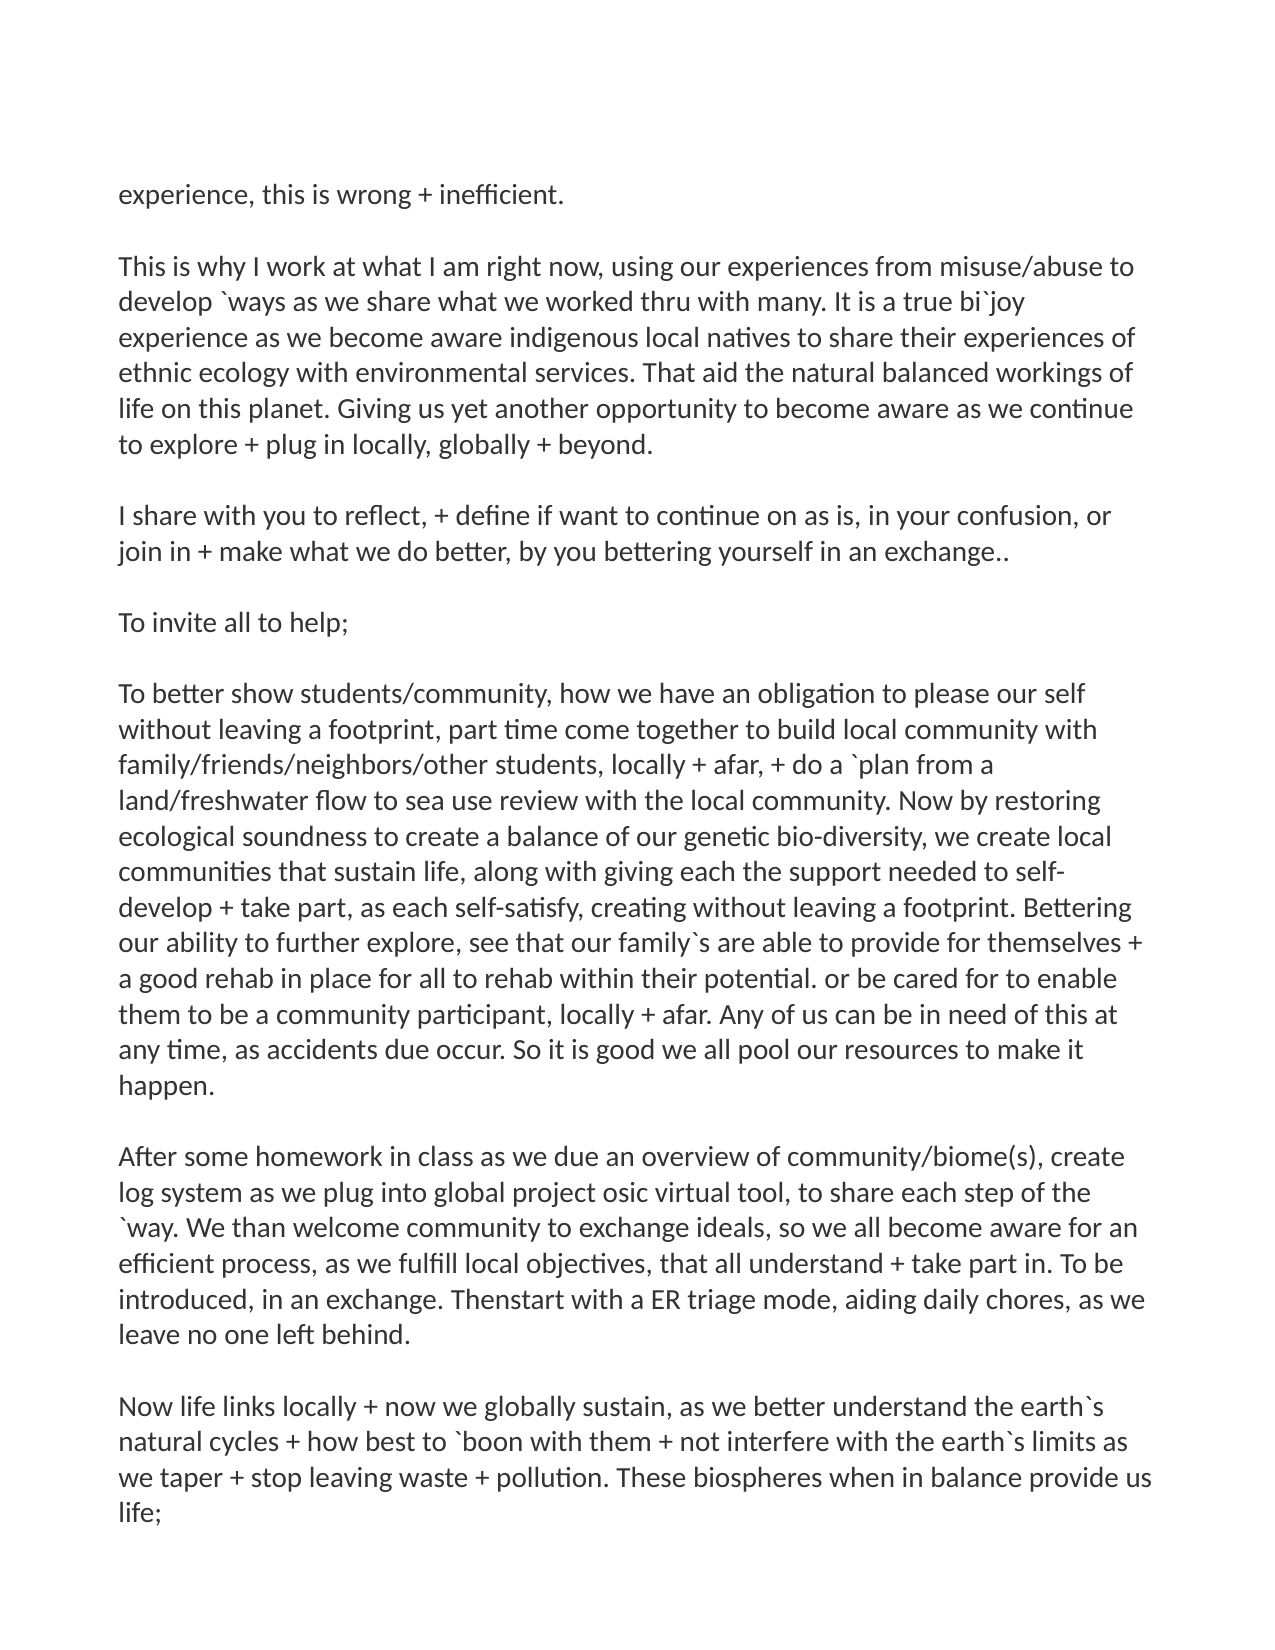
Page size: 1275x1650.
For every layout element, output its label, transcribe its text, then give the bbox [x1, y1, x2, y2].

text I share with you to reflect, + define if want to continue on as is, in your confusion, or join in + make what we do better, by you bettering yourself in an exchange.. [118, 497, 1157, 568]
text experience, this is wrong + inefficient. [118, 176, 1157, 212]
text This is why I work at what I am right now, using our experiences from misuse/abuse to develop `ways as we share what we worked thru with many. It is a true bi`joy experience as we become aware indigenous local natives to share their experiences of ethnic ecology with environmental services. That aid the natural balanced workings of life on this planet. Giving us yet another opportunity to become aware as we continue to explore + plug in locally, globally + beyond. [118, 248, 1157, 461]
text After some homework in class as we due an overview of community/biome(s), create log system as we plug into global project osic virtual tool, to share each step of the `way. We than welcome community to exchange ideals, so we all become aware for an efficient process, as we fulfill local objectives, that all understand + take part in. To be introduced, in an exchange. Thenstart with a ER triage mode, aiding daily chores, as we leave no one left behind. [118, 1138, 1157, 1352]
text To better show students/community, how we have an obligation to please our self without leaving a footprint, part time come together to build local community with family/friends/neighbors/other students, locally + afar, + do a `plan from a land/freshwater flow to sea use review with the local community. Now by restoring ecological soundness to create a balance of our genetic bio-diversity, we create local communities that sustain life, along with giving each the support needed to self-develop + take part, as each self-satisfy, creating without leaving a footprint. Bettering our ability to further explore, see that our family`s are able to provide for themselves + a good rehab in place for all to rehab within their potential. or be cared for to enable them to be a community participant, locally + afar. Any of us can be in need of this at any time, as accidents due occur. So it is good we all pool our resources to make it happen. [118, 675, 1157, 1103]
text Now life links locally + now we globally sustain, as we better understand the earth`s natural cycles + how best to `boon with them + not interfere with the earth`s limits as we taper + stop leaving waste + pollution. These biospheres when in balance provide us life; [118, 1388, 1157, 1530]
text To invite all to help; [118, 604, 1157, 639]
